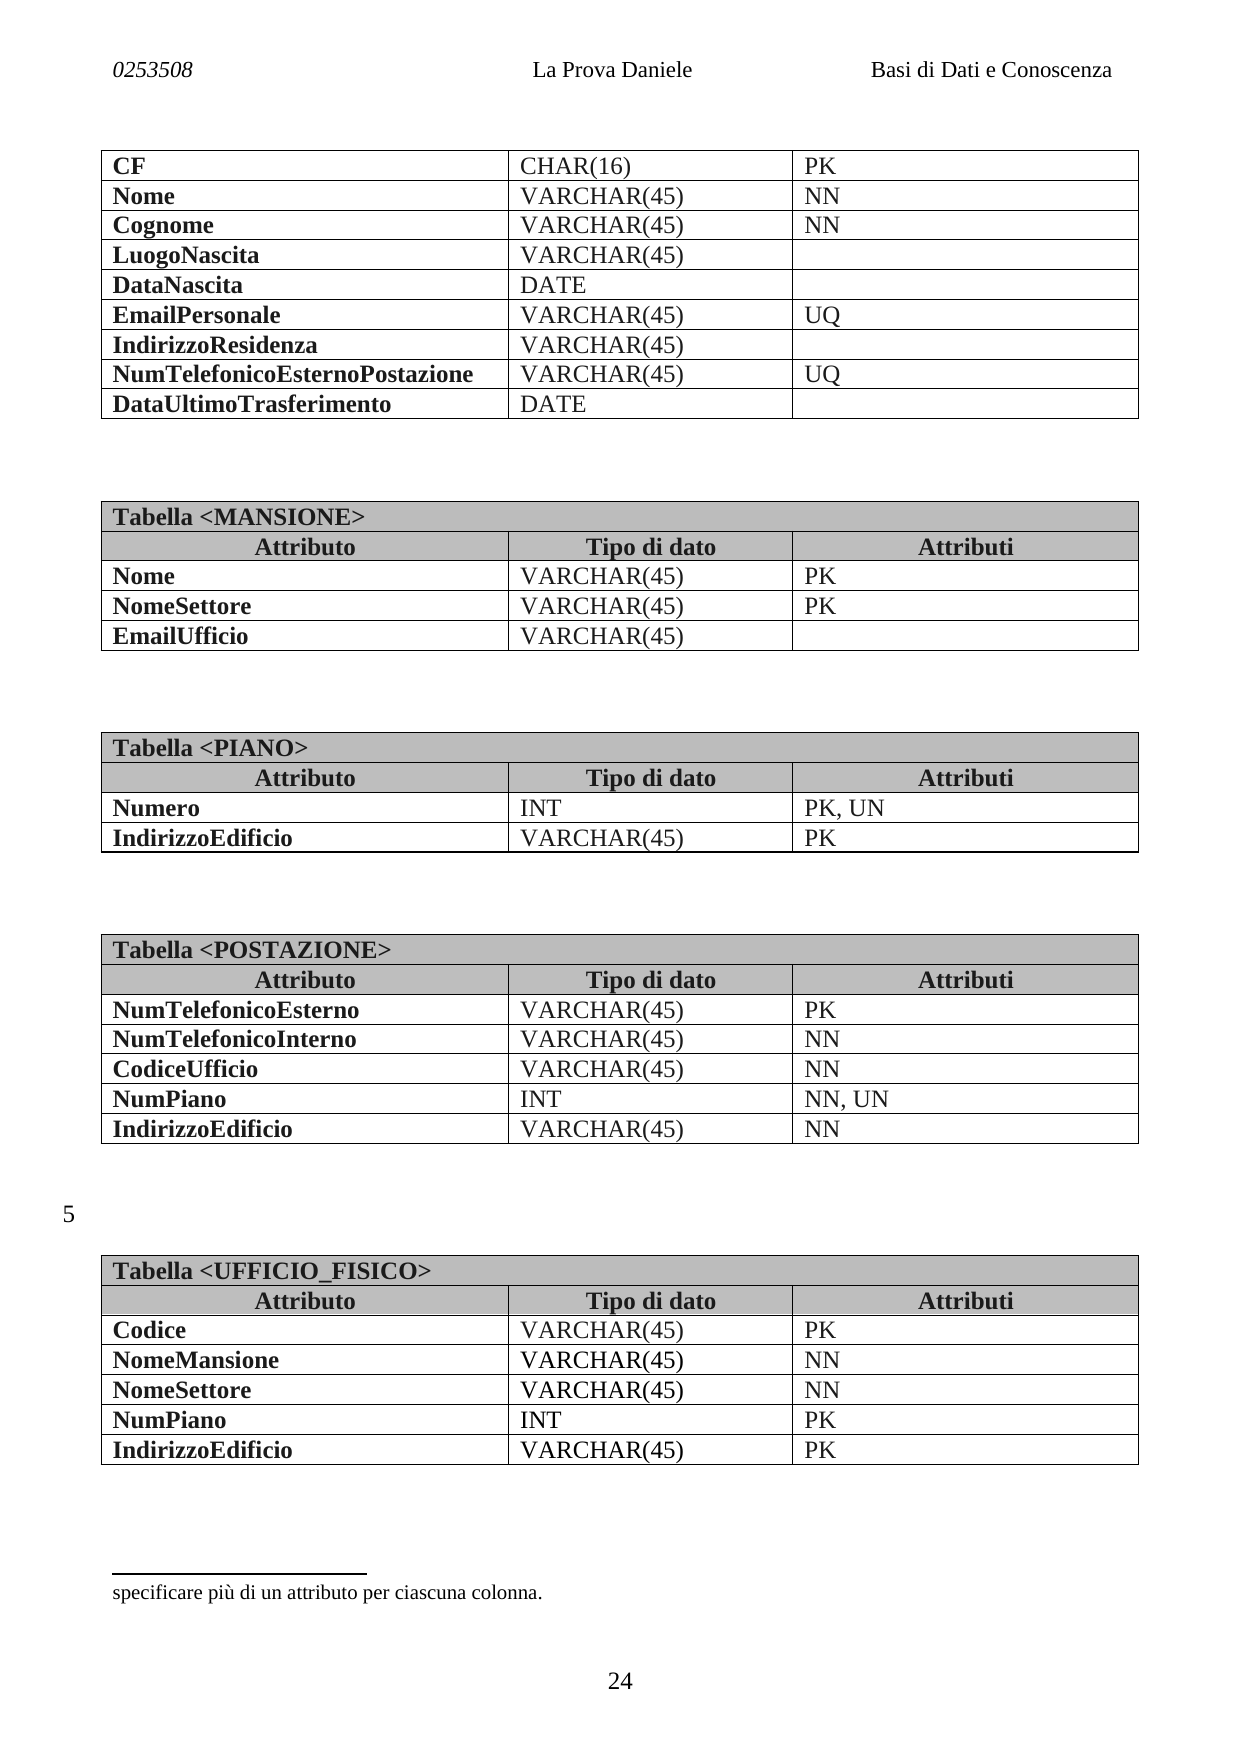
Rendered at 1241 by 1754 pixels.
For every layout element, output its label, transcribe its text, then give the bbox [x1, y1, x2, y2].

table_cell VARCHAR(45) [509, 360, 792, 388]
table_cell Attributi [793, 532, 1138, 560]
table_cell Tipo di dato [509, 763, 792, 792]
table_cell VARCHAR(45) [509, 1025, 792, 1053]
table_cell VARCHAR(45) [509, 1375, 792, 1404]
table_cell Nome [102, 181, 508, 209]
table_cell Codice [102, 1316, 508, 1344]
table_cell Attributi [793, 1286, 1138, 1314]
table_cell DATE [509, 270, 792, 299]
table_cell Attributi [793, 763, 1138, 792]
table_cell NomeSettore [102, 591, 508, 620]
table_cell PK [793, 561, 1138, 590]
table_cell CHAR(16) [509, 151, 792, 180]
table_cell VARCHAR(45) [509, 1114, 792, 1143]
table_cell PK, UN [793, 793, 1138, 822]
table_cell NN [793, 1054, 1138, 1083]
table_cell VARCHAR(45) [509, 1345, 792, 1374]
table_cell DATE [509, 389, 792, 418]
table_cell DataNascita [102, 270, 508, 299]
table_cell Tipo di dato [509, 965, 792, 994]
table_header Tabella <POSTAZIONE> [102, 935, 1138, 964]
table_cell NomeSettore [102, 1375, 508, 1404]
table_cell VARCHAR(45) [509, 561, 792, 590]
table_cell PK [793, 1405, 1138, 1434]
table_cell VARCHAR(45) [509, 591, 792, 620]
table_cell NN [793, 1114, 1138, 1143]
table_cell [793, 330, 1138, 358]
table_cell Attributo [102, 763, 508, 792]
table_cell Attributo [102, 965, 508, 994]
table_cell NumTelefonicoInterno [102, 1025, 508, 1053]
table_cell Attributo [102, 532, 508, 560]
table_cell UQ [793, 300, 1138, 329]
table_cell PK [793, 591, 1138, 620]
table_cell NumTelefonicoEsternoPostazione [102, 360, 508, 388]
table_cell VARCHAR(45) [509, 1435, 792, 1463]
table_cell [793, 621, 1138, 650]
table_cell VARCHAR(45) [509, 181, 792, 209]
table_cell NN [793, 181, 1138, 209]
table_cell IndirizzoEdificio [102, 1114, 508, 1143]
table_cell NN [793, 1345, 1138, 1374]
table_cell Attributo [102, 1286, 508, 1314]
table_cell NumPiano [102, 1084, 508, 1113]
table_cell IndirizzoEdificio [102, 1435, 508, 1463]
table_cell VARCHAR(45) [509, 621, 792, 650]
table_cell NumTelefonicoEsterno [102, 995, 508, 1023]
table_cell PK [793, 823, 1138, 851]
table_cell PK [793, 1316, 1138, 1344]
table_cell VARCHAR(45) [509, 330, 792, 358]
table_cell VARCHAR(45) [509, 823, 792, 851]
table_cell INT [509, 793, 792, 822]
table_cell EmailUfficio [102, 621, 508, 650]
table_cell NN [793, 1375, 1138, 1404]
table_cell [793, 270, 1138, 299]
table_cell CF [102, 151, 508, 180]
table_cell NumPiano [102, 1405, 508, 1434]
table_cell Cognome [102, 211, 508, 239]
table_header Tabella <PIANO> [102, 733, 1138, 762]
table_cell VARCHAR(45) [509, 300, 792, 329]
table_header Tabella <UFFICIO_FISICO> [102, 1256, 1138, 1285]
table_cell NN [793, 1025, 1138, 1053]
table_cell [793, 389, 1138, 418]
table_cell IndirizzoResidenza [102, 330, 508, 358]
table_cell DataUltimoTrasferimento [102, 389, 508, 418]
table_cell PK [793, 1435, 1138, 1463]
table_cell VARCHAR(45) [509, 240, 792, 269]
table_cell VARCHAR(45) [509, 211, 792, 239]
table_cell Numero [102, 793, 508, 822]
table_cell [793, 240, 1138, 269]
table_cell NN [793, 211, 1138, 239]
table_cell IndirizzoEdificio [102, 823, 508, 851]
table_cell Attributi [793, 965, 1138, 994]
table_cell CodiceUfficio [102, 1054, 508, 1083]
table_cell LuogoNascita [102, 240, 508, 269]
table_cell Tipo di dato [509, 532, 792, 560]
table_cell VARCHAR(45) [509, 995, 792, 1023]
table_cell VARCHAR(45) [509, 1054, 792, 1083]
table_cell NomeMansione [102, 1345, 508, 1374]
table_cell Nome [102, 561, 508, 590]
table_cell Tipo di dato [509, 1286, 792, 1314]
table_cell INT [509, 1405, 792, 1434]
table_cell INT [509, 1084, 792, 1113]
table_cell PK [793, 151, 1138, 180]
table_cell EmailPersonale [102, 300, 508, 329]
table_header Tabella <MANSIONE> [102, 502, 1138, 531]
table_cell UQ [793, 360, 1138, 388]
table_cell VARCHAR(45) [509, 1316, 792, 1344]
table_cell NN, UN [793, 1084, 1138, 1113]
table_cell PK [793, 995, 1138, 1023]
